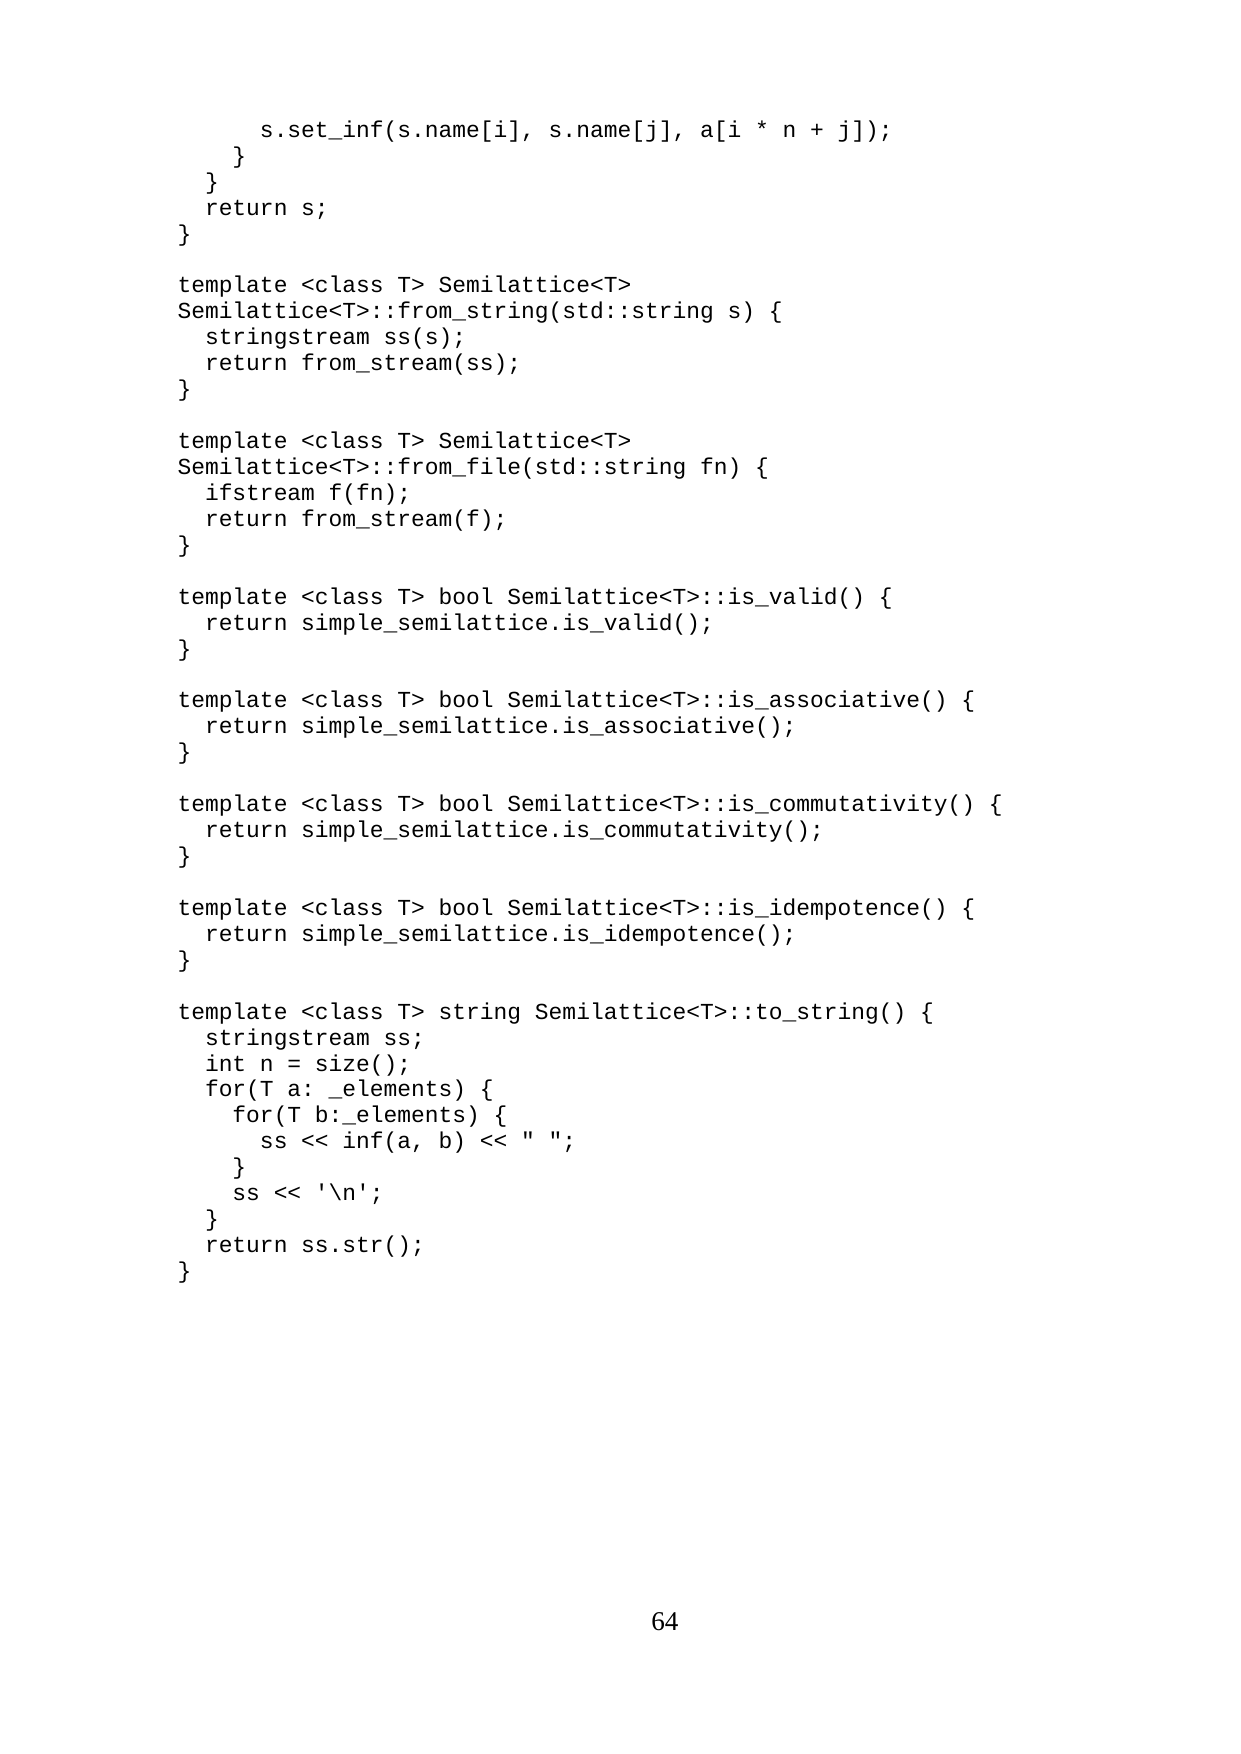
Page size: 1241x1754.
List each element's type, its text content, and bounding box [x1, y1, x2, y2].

text int n = size(); [177, 1052, 1152, 1078]
text } [177, 377, 1152, 403]
text return simple_semilattice.is_associative(); [177, 715, 1152, 741]
text template <class T> bool Semilattice<T>::is_commutativity() { [177, 792, 1152, 818]
text } [177, 533, 1152, 559]
text template <class T> string Semilattice<T>::to_string() { [177, 1000, 1152, 1026]
text return simple_semilattice.is_commutativity(); [177, 818, 1152, 844]
text template <class T> Semilattice<T> Semilattice<T>::from_file(std::string fn) { [177, 429, 1152, 481]
text } [177, 144, 1152, 170]
text } [177, 1156, 1152, 1182]
text return from_stream(ss); [177, 352, 1152, 377]
text } [177, 741, 1152, 767]
text return from_stream(f); [177, 507, 1152, 533]
text template <class T> bool Semilattice<T>::is_associative() { [177, 689, 1152, 715]
text return simple_semilattice.is_valid(); [177, 611, 1152, 637]
text ss << inf(a, b) << " "; [177, 1130, 1152, 1156]
text ss << '\n'; [177, 1182, 1152, 1207]
text } [177, 1259, 1152, 1285]
text template <class T> bool Semilattice<T>::is_idempotence() { [177, 896, 1152, 922]
text stringstream ss; [177, 1026, 1152, 1052]
text template <class T> Semilattice<T> Semilattice<T>::from_string(std::string s) { [177, 274, 1152, 326]
text ifstream f(fn); [177, 481, 1152, 507]
text return s; [177, 196, 1152, 222]
text s.set_inf(s.name[i], s.name[j], a[i * n + j]); [177, 118, 1152, 144]
text for(T b:_elements) { [177, 1104, 1152, 1130]
text template <class T> bool Semilattice<T>::is_valid() { [177, 585, 1152, 611]
text for(T a: _elements) { [177, 1078, 1152, 1104]
text return simple_semilattice.is_idempotence(); [177, 922, 1152, 948]
text } [177, 948, 1152, 974]
text } [177, 170, 1152, 196]
text stringstream ss(s); [177, 326, 1152, 352]
text return ss.str(); [177, 1233, 1152, 1259]
text } [177, 1207, 1152, 1233]
text } [177, 222, 1152, 248]
text } [177, 637, 1152, 663]
text } [177, 844, 1152, 870]
